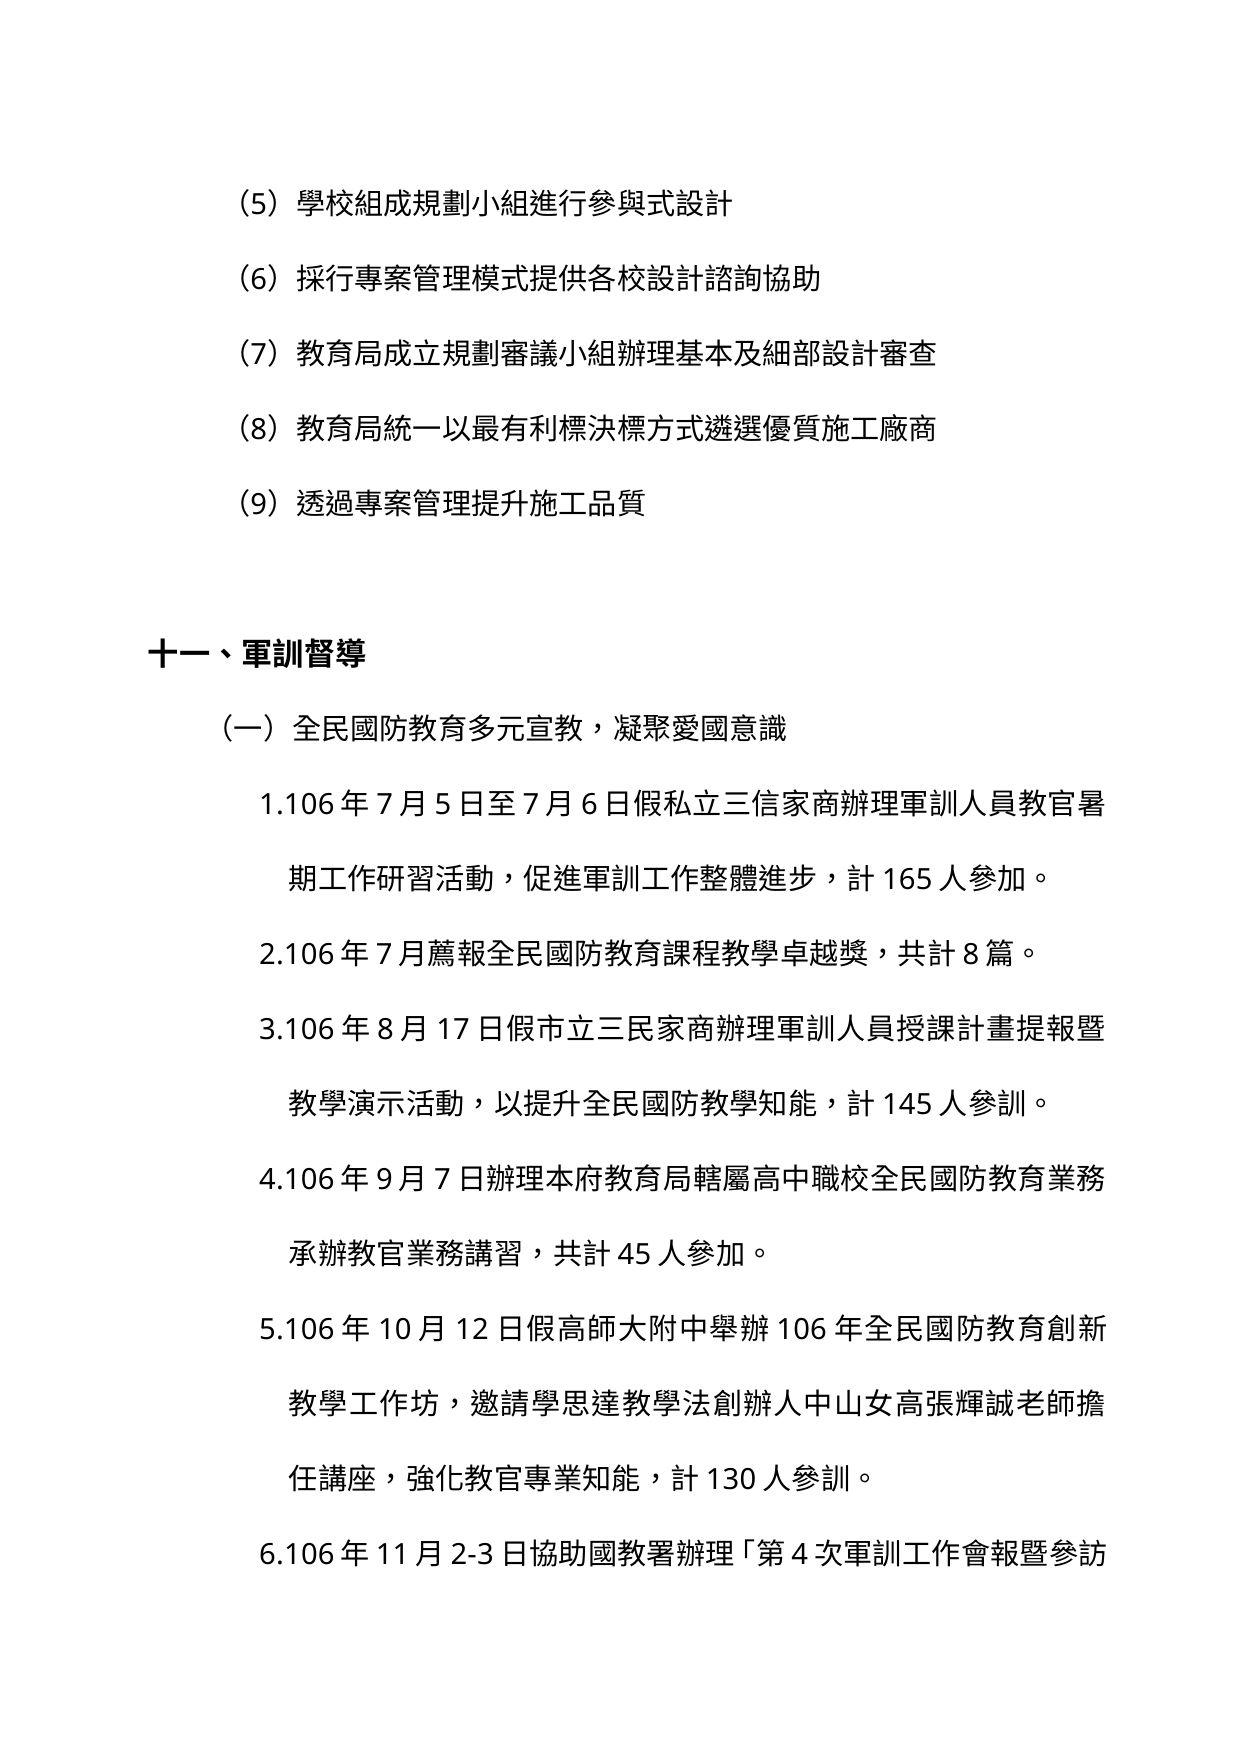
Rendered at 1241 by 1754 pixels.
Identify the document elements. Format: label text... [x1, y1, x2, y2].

text （一）全民國防教育多元宣教，凝聚愛國意識 [185, 689, 1107, 764]
text 6.106年11月2-3日協助國教署辦理「第4次軍訓工作會報暨參訪 [259, 1514, 1107, 1589]
text （9）透過專案管理提升施工品質 [160, 464, 1107, 539]
text 1.106年7月5日至7月6日假私立三信家商辦理軍訓人員教官暑期工作研習活動，促進軍訓工作整體進步，計165人參加。 [259, 764, 1107, 914]
text （6）採行專案管理模式提供各校設計諮詢協助 [160, 239, 1107, 314]
text （7）教育局成立規劃審議小組辦理基本及細部設計審查 [160, 314, 1107, 389]
text 4.106年9月7日辦理本府教育局轄屬高中職校全民國防教育業務承辦教官業務講習，共計45人參加。 [259, 1139, 1107, 1289]
text 5.106年10月12日假高師大附中舉辦106年全民國防教育創新教學工作坊，邀請學思達教學法創辦人中山女高張輝誠老師擔任講座，強化教官專業知能，計130人參訓。 [259, 1289, 1107, 1514]
text （5）學校組成規劃小組進行參與式設計 [160, 164, 1107, 239]
text （8）教育局統一以最有利標決標方式遴選優質施工廠商 [160, 389, 1107, 464]
text 3.106年8月17日假市立三民家商辦理軍訓人員授課計畫提報暨教學演示活動，以提升全民國防教學知能，計145人參訓。 [259, 989, 1107, 1139]
text 十一、軍訓督導 [148, 614, 1107, 689]
text 2.106年7月薦報全民國防教育課程教學卓越獎，共計8篇。 [259, 914, 1107, 989]
